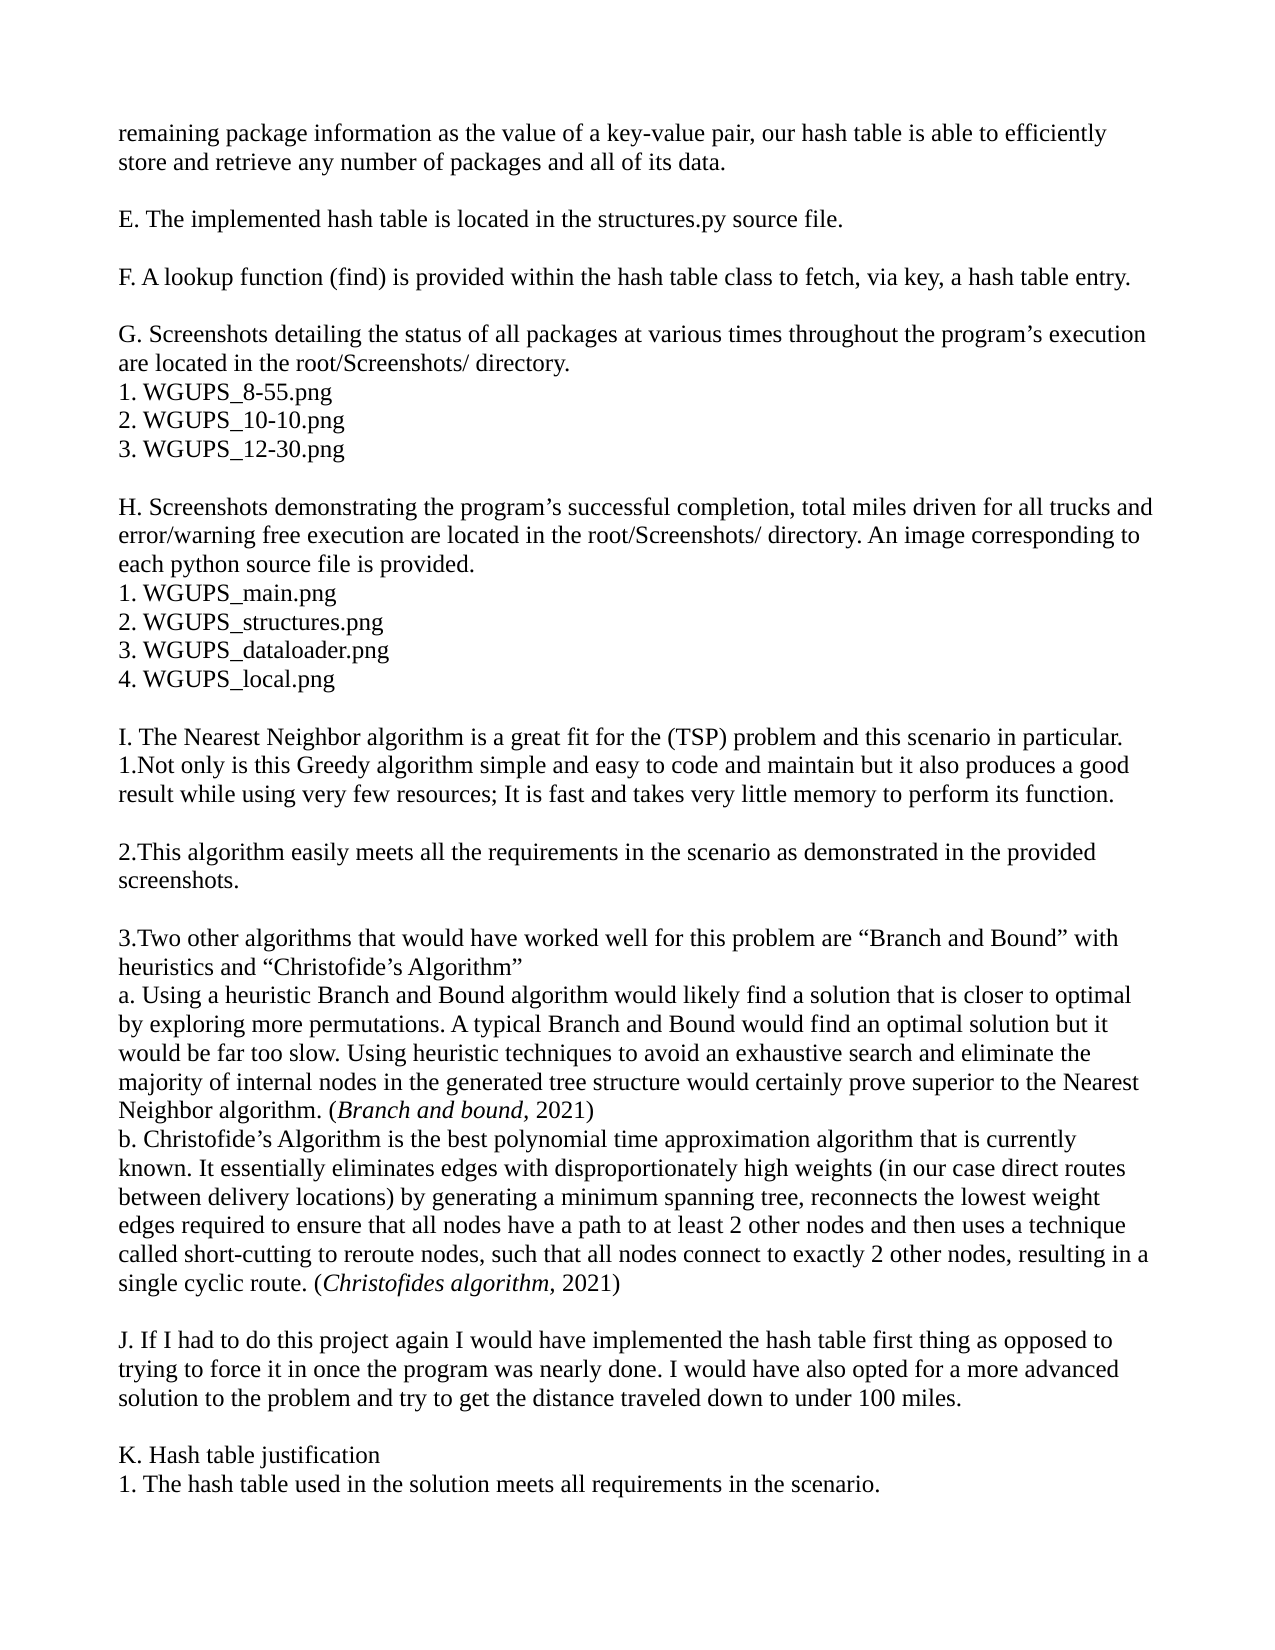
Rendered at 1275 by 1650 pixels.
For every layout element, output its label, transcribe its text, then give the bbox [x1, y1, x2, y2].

text 3. WGUPS_dataloader.png [118, 636, 1157, 664]
text remaining package information as the value of a key-value pair, our hash table is able to efficiently store and retrieve any number of packages and all of its data. [118, 118, 1157, 176]
text b. Christofide’s Algorithm is the best polynomial time approximation algorithm that is currently known. It essentially eliminates edges with disproportionately high weights (in our case direct routes between delivery locations) by generating a minimum spanning tree, reconnects the lowest weight edges required to ensure that all nodes have a path to at least 2 other nodes and then uses a technique called short-cutting to reroute nodes, such that all nodes connect to exactly 2 other nodes, resulting in a single cyclic route. (Christofides algorithm, 2021) [118, 1124, 1157, 1297]
text J. If I had to do this project again I would have implemented the hash table first thing as opposed to trying to force it in once the program was nearly done. I would have also opted for a more advanced solution to the problem and try to get the distance traveled down to under 100 miles. [118, 1326, 1157, 1412]
text G. Screenshots detailing the status of all packages at various times throughout the program’s execution are located in the root/Screenshots/ directory. [118, 319, 1157, 377]
text 3. WGUPS_12-30.png [118, 434, 1157, 463]
text H. Screenshots demonstrating the program’s successful completion, total miles driven for all trucks and error/warning free execution are located in the root/Screenshots/ directory. An image corresponding to each python source file is provided. [118, 492, 1157, 578]
text E. The implemented hash table is located in the structures.py source file. [118, 204, 1157, 233]
text 1.Not only is this Greedy algorithm simple and easy to code and maintain but it also produces a good result while using very few resources; It is fast and takes very little memory to perform its function. [118, 751, 1157, 808]
text K. Hash table justification [118, 1441, 1157, 1469]
text a. Using a heuristic Branch and Bound algorithm would likely find a solution that is closer to optimal by exploring more permutations. A typical Branch and Bound would find an optimal solution but it would be far too slow. Using heuristic techniques to avoid an exhaustive search and eliminate the majority of internal nodes in the generated tree structure would certainly prove superior to the Nearest Neighbor algorithm. (Branch and bound, 2021) [118, 981, 1157, 1124]
text 2. WGUPS_10-10.png [118, 406, 1157, 434]
text 2. WGUPS_structures.png [118, 607, 1157, 636]
text 4. WGUPS_local.png [118, 664, 1157, 693]
text 3.Two other algorithms that would have worked well for this problem are “Branch and Bound” with heuristics and “Christofide’s Algorithm” [118, 923, 1157, 981]
text 1. WGUPS_main.png [118, 578, 1157, 607]
text 2.This algorithm easily meets all the requirements in the scenario as demonstrated in the provided screenshots. [118, 837, 1157, 894]
text I. The Nearest Neighbor algorithm is a great fit for the (TSP) problem and this scenario in particular. [118, 722, 1157, 751]
text 1. WGUPS_8-55.png [118, 377, 1157, 406]
text 1. The hash table used in the solution meets all requirements in the scenario. [118, 1469, 1157, 1498]
text F. A lookup function (find) is provided within the hash table class to fetch, via key, a hash table entry. [118, 262, 1157, 291]
